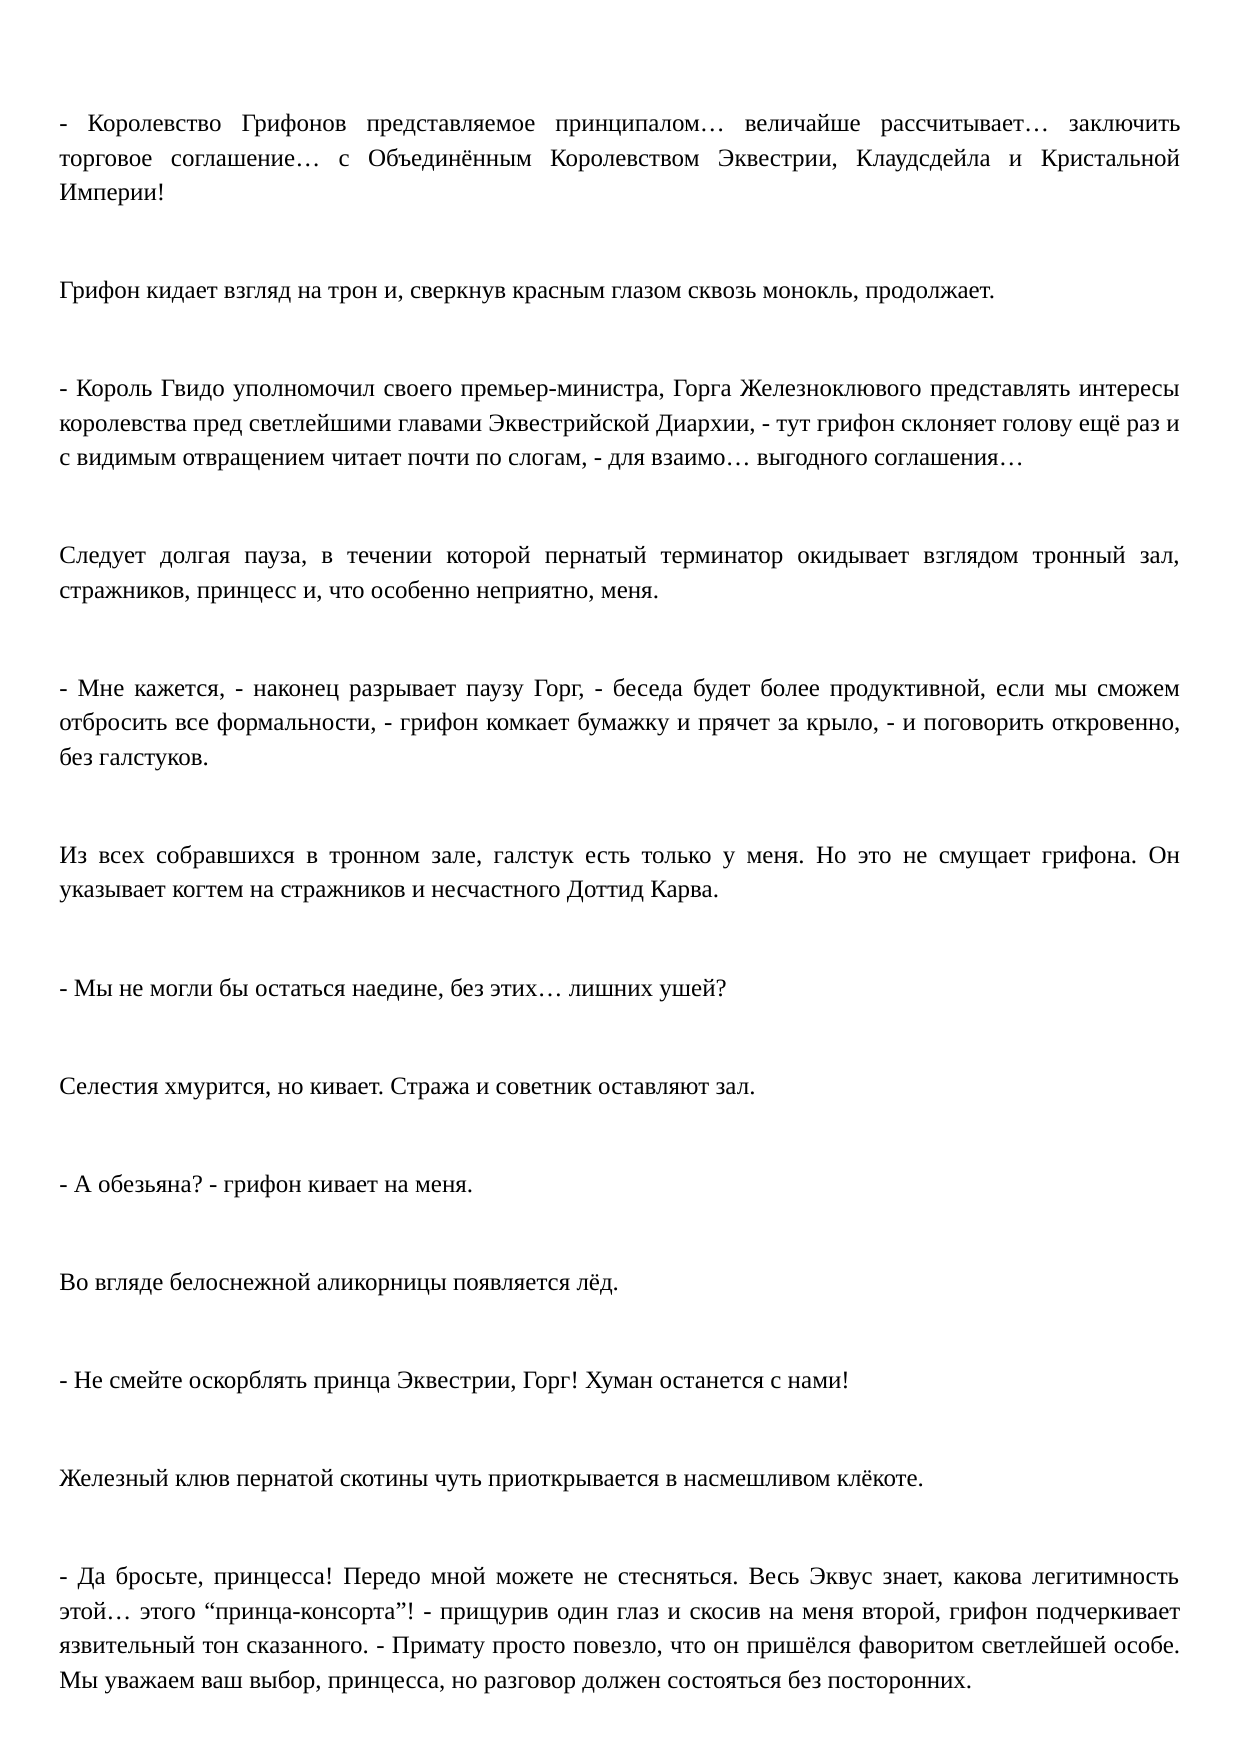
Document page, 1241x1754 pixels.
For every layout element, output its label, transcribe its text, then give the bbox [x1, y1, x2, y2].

text Во вгляде белоснежной аликорницы появляется лёд. [59, 1267, 1181, 1296]
text Железный клюв пернатой скотины чуть приоткрывается в насмешливом клёкоте. [59, 1463, 1181, 1492]
text - Не смейте оскорблять принца Эквестрии, Горг! Хуман останется с нами! [59, 1365, 1181, 1394]
text - Мы не могли бы остаться наедине, без этих… лишних ушей? [59, 973, 1181, 1001]
text - Да бросьте, принцесса! Передо мной можете не стесняться. Весь Эквус знает, какова легитимность этой… этого “принца-консорта”! - прищурив один глаз и скосив на меня второй, грифон подчеркивает язвительный тон сказанного. - Примату просто повезло, что он пришёлся фаворитом светлейшей особе. Мы уважаем ваш выбор, принцесса, но разговор должен состояться без посторонних. [59, 1561, 1181, 1694]
text - Король Гвидо уполномочил своего премьер-министра, Горга Железноклювого представлять интересы королевства пред светлейшими главами Эквестрийской Диархии, - тут грифон склоняет голову ещё раз и с видимым отвращением читает почти по слогам, - для взаимо… выгодного соглашения… [59, 373, 1181, 471]
text - Мне кажется, - наконец разрывает паузу Горг, - беседа будет более продуктивной, если мы сможем отбросить все формальности, - грифон комкает бумажку и прячет за крыло, - и поговорить откровенно, без галстуков. [59, 673, 1181, 771]
text - А обезьяна? - грифон кивает на меня. [59, 1169, 1181, 1198]
text - Королевство Грифонов представляемое принципалом… величайше рассчитывает… заключить торговое соглашение… с Объединённым Королевством Эквестрии, Клаудсдейла и Кристальной Империи! [59, 108, 1181, 206]
text Грифон кидает взгляд на трон и, сверкнув красным глазом сквозь монокль, продолжает. [59, 275, 1181, 304]
text Следует долгая пауза, в течении которой пернатый терминатор окидывает взглядом тронный зал, стражников, принцесс и, что особенно неприятно, меня. [59, 540, 1181, 604]
text Из всех собравшихся в тронном зале, галстук есть только у меня. Но это не смущает грифона. Он указывает когтем на стражников и несчастного Доттид Карва. [59, 840, 1181, 903]
text Селестия хмурится, но кивает. Стража и советник оставляют зал. [59, 1071, 1181, 1099]
